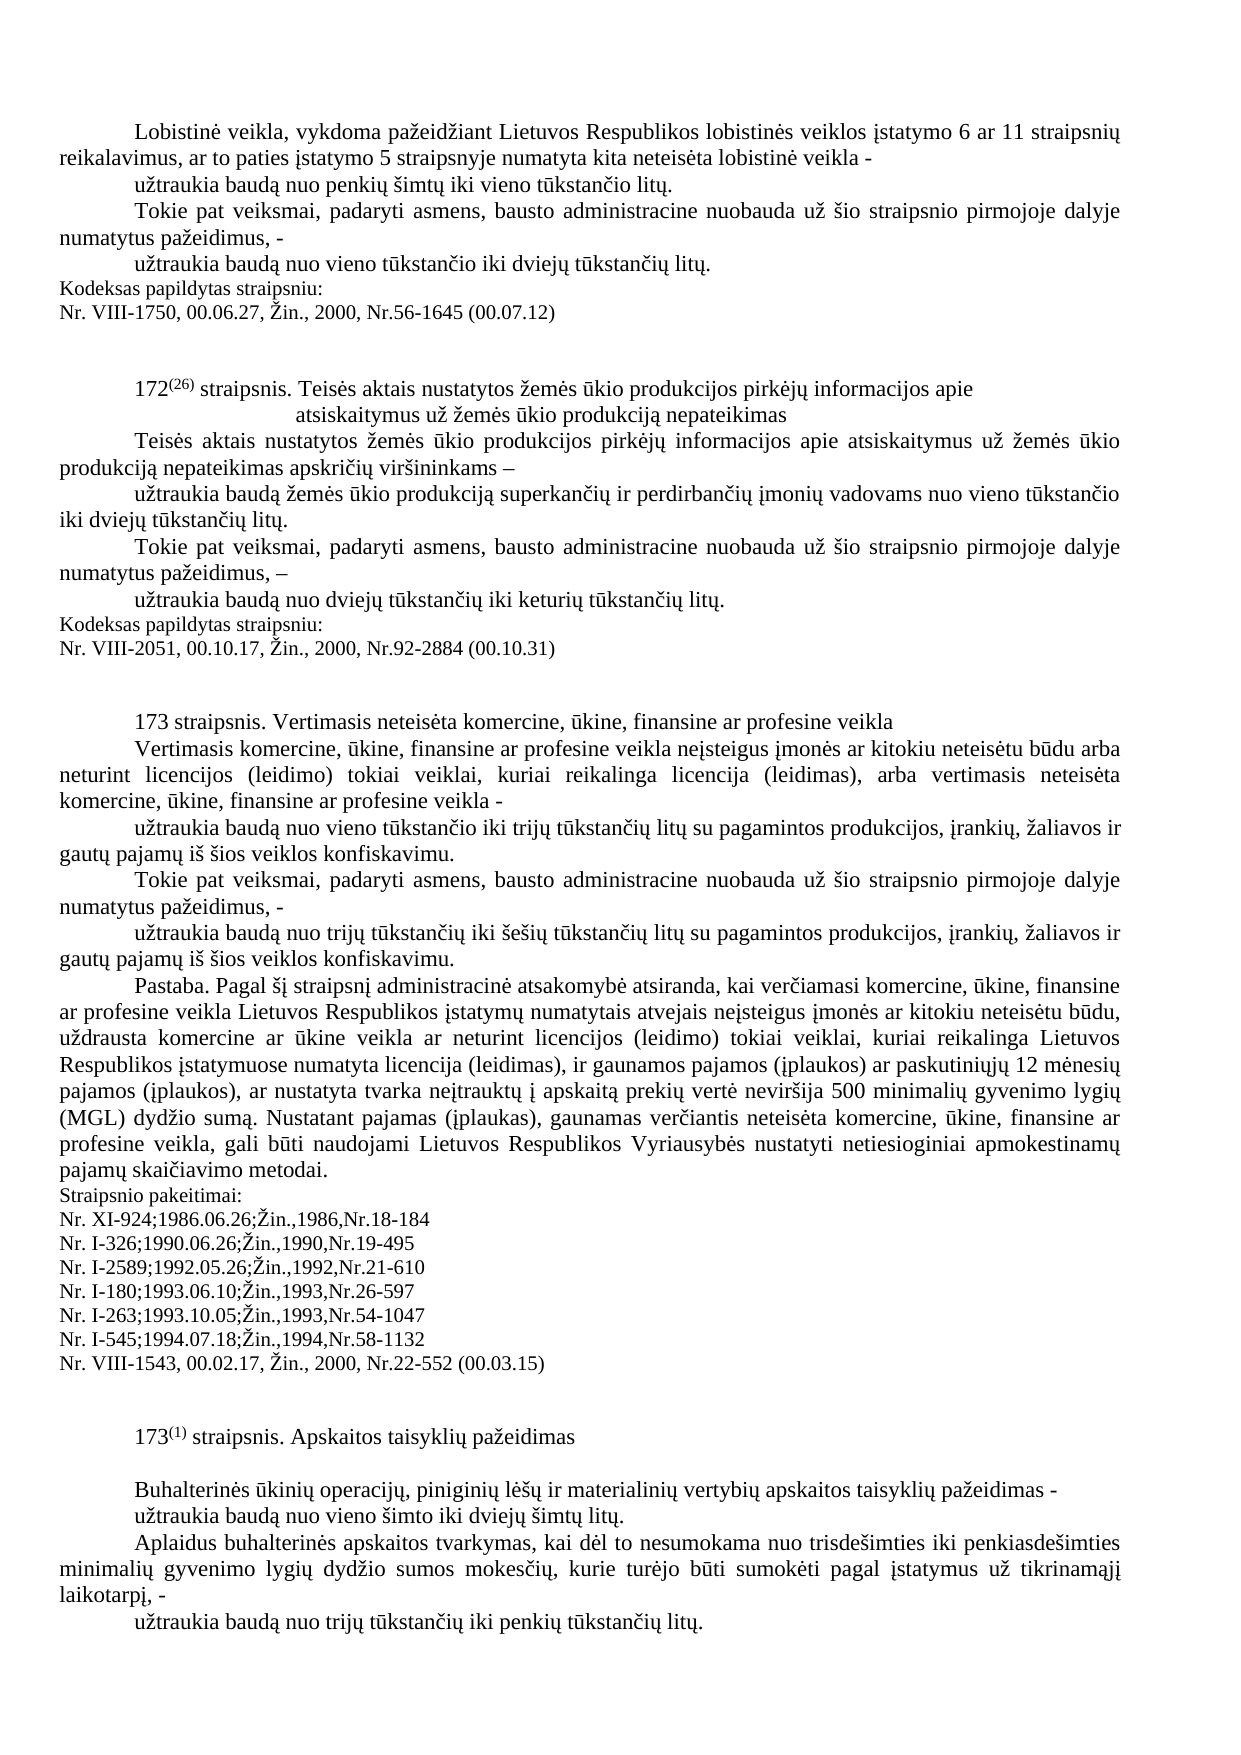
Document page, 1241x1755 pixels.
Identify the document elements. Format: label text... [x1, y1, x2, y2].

text Vertimasis komercine, ūkine, finansine ar profesine veikla neįsteigus įmonės ar kitokiu neteisėtu būdu arba neturint licencijos (leidimo) tokiai veiklai, kuriai reikalinga licencija (leidimas), arba vertimasis neteisėta komercine, ūkine, finansine ar profesine veikla - [59, 734, 1122, 814]
text Nr. I-326;1990.06.26;Žin.,1990,Nr.19-495 [59, 1231, 1122, 1255]
text Tokie pat veiksmai, padaryti asmens, bausto administracine nuobauda už šio straipsnio pirmojoje dalyje numatytus pažeidimus, – [59, 533, 1121, 586]
text 172(26) straipsnis. Teisės aktais nustatytos žemės ūkio produkcijos pirkėjų informacijos apie [134, 375, 1121, 401]
text užtraukia baudą nuo vieno tūkstančio iki dviejų tūkstančių litų. [59, 250, 1122, 276]
text 173 straipsnis. Vertimasis neteisėta komercine, ūkine, finansine ar profesine veikla [134, 708, 1122, 734]
text Lobistinė veikla, vykdoma pažeidžiant Lietuvos Respublikos lobistinės veiklos įstatymo 6 ar 11 straipsnių reikalavimus, ar to paties įstatymo 5 straipsnyje numatyta kita neteisėta lobistinė veikla - [59, 118, 1122, 171]
text užtraukia baudą nuo penkių šimtų iki vieno tūkstančio litų. [59, 171, 1122, 197]
text užtraukia baudą nuo dviejų tūkstančių iki keturių tūkstančių litų. [59, 586, 1122, 612]
text Aplaidus buhalterinės apskaitos tvarkymas, kai dėl to nesumokama nuo trisdešimties iki penkiasdešimties minimalių gyvenimo lygių dydžio sumos mokesčių, kurie turėjo būti sumokėti pagal įstatymus už tikrinamąjį laikotarpį, - [59, 1529, 1122, 1608]
text Tokie pat veiksmai, padaryti asmens, bausto administracine nuobauda už šio straipsnio pirmojoje dalyje numatytus pažeidimus, - [59, 197, 1122, 250]
text Nr. VIII-2051, 00.10.17, Žin., 2000, Nr.92-2884 (00.10.31) [59, 636, 1122, 660]
text 173(1) straipsnis. Apskaitos taisyklių pažeidimas [59, 1423, 1122, 1449]
text Buhalterinės ūkinių operacijų, piniginių lėšų ir materialinių vertybių apskaitos taisyklių pažeidimas - [59, 1476, 1122, 1502]
text Nr. I-545;1994.07.18;Žin.,1994,Nr.58-1132 [59, 1327, 1122, 1351]
text Nr. I-2589;1992.05.26;Žin.,1992,Nr.21-610 [59, 1255, 1122, 1279]
text užtraukia baudą nuo trijų tūkstančių iki šešių tūkstančių litų su pagamintos produkcijos, įrankių, žaliavos ir gautų pajamų iš šios veiklos konfiskavimu. [59, 919, 1122, 972]
text Kodeksas papildytas straipsniu: [59, 612, 1122, 636]
text užtraukia baudą nuo vieno tūkstančio iki trijų tūkstančių litų su pagamintos produkcijos, įrankių, žaliavos ir gautų pajamų iš šios veiklos konfiskavimu. [59, 814, 1122, 866]
text Nr. XI-924;1986.06.26;Žin.,1986,Nr.18-184 [59, 1207, 1122, 1231]
text Nr. I-180;1993.06.10;Žin.,1993,Nr.26-597 [59, 1279, 1122, 1303]
text Teisės aktais nustatytos žemės ūkio produkcijos pirkėjų informacijos apie atsiskaitymus už žemės ūkio produkciją nepateikimas apskričių viršininkams – [59, 427, 1121, 480]
text užtraukia baudą nuo vieno šimto iki dviejų šimtų litų. [59, 1502, 1122, 1529]
text užtraukia baudą žemės ūkio produkciją superkančių ir perdirbančių įmonių vadovams nuo vieno tūkstančio iki dviejų tūkstančių litų. [59, 480, 1121, 533]
text Straipsnio pakeitimai: [59, 1183, 1122, 1207]
text Nr. VIII-1543, 00.02.17, Žin., 2000, Nr.22-552 (00.03.15) [59, 1351, 1122, 1375]
text Pastaba. Pagal šį straipsnį administracinė atsakomybė atsiranda, kai verčiamasi komercine, ūkine, finansine ar profesine veikla Lietuvos Respublikos įstatymų numatytais atvejais neįsteigus įmonės ar kitokiu neteisėtu būdu, uždrausta komercine ar ūkine veikla ar neturint licencijos (leidimo) tokiai veiklai, kuriai reikalinga Lietuvos Respublikos įstatymuose numatyta licencija (leidimas), ir gaunamos pajamos (įplaukos) ar paskutiniųjų 12 mėnesių pajamos (įplaukos), ar nustatyta tvarka neįtrauktų į apskaitą prekių vertė neviršija 500 minimalių gyvenimo lygių (MGL) dydžio sumą. Nustatant pajamas (įplaukas), gaunamas verčiantis neteisėta komercine, ūkine, finansine ar profesine veikla, gali būti naudojami Lietuvos Respublikos Vyriausybės nustatyti netiesioginiai apmokestinamų pajamų skaičiavimo metodai. [59, 972, 1122, 1183]
text Kodeksas papildytas straipsniu: [59, 276, 1122, 300]
text atsiskaitymus už žemės ūkio produkciją nepateikimas [295, 401, 1121, 427]
text užtraukia baudą nuo trijų tūkstančių iki penkių tūkstančių litų. [59, 1608, 1122, 1634]
text Tokie pat veiksmai, padaryti asmens, bausto administracine nuobauda už šio straipsnio pirmojoje dalyje numatytus pažeidimus, - [59, 866, 1122, 919]
text Nr. I-263;1993.10.05;Žin.,1993,Nr.54-1047 [59, 1303, 1122, 1327]
text Nr. VIII-1750, 00.06.27, Žin., 2000, Nr.56-1645 (00.07.12) [59, 300, 1122, 324]
